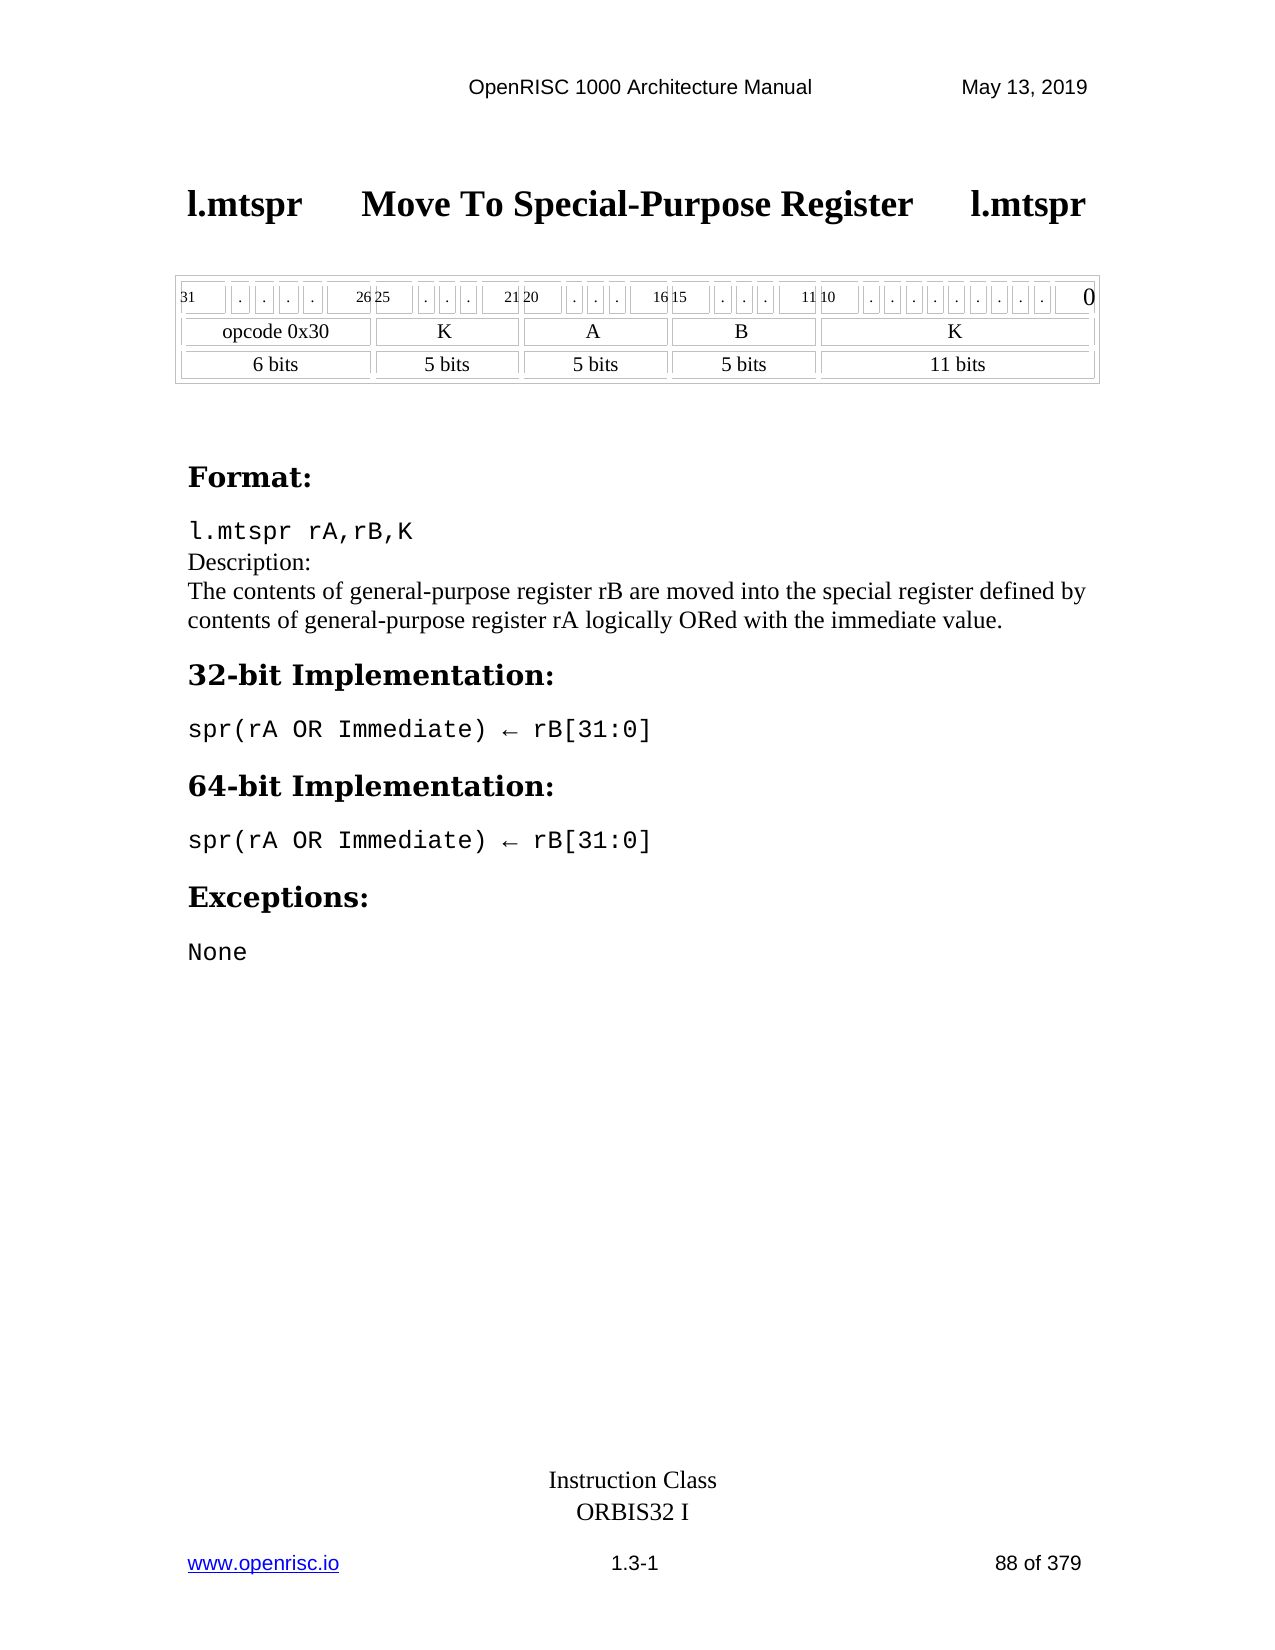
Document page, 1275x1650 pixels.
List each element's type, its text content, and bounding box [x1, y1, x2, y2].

text Description: [187, 547, 1087, 576]
text 64-bit Implementation: [187, 770, 1087, 803]
text The contents of general-purpose register rB are moved into the special register defined by contents of general-purpose register rA logically ORed with the immediate value. [187, 576, 1087, 633]
text 32-bit Implementation: [187, 658, 1087, 692]
text Exceptions: [187, 881, 1087, 914]
text l.mtspr rA,rB,K [187, 519, 1087, 547]
text None [187, 939, 1087, 968]
text spr(rA OR Immediate) ← rB[31:0] [187, 717, 1087, 745]
text Format: [187, 461, 1087, 494]
text spr(rA OR Immediate) ← rB[31:0] [187, 828, 1087, 856]
